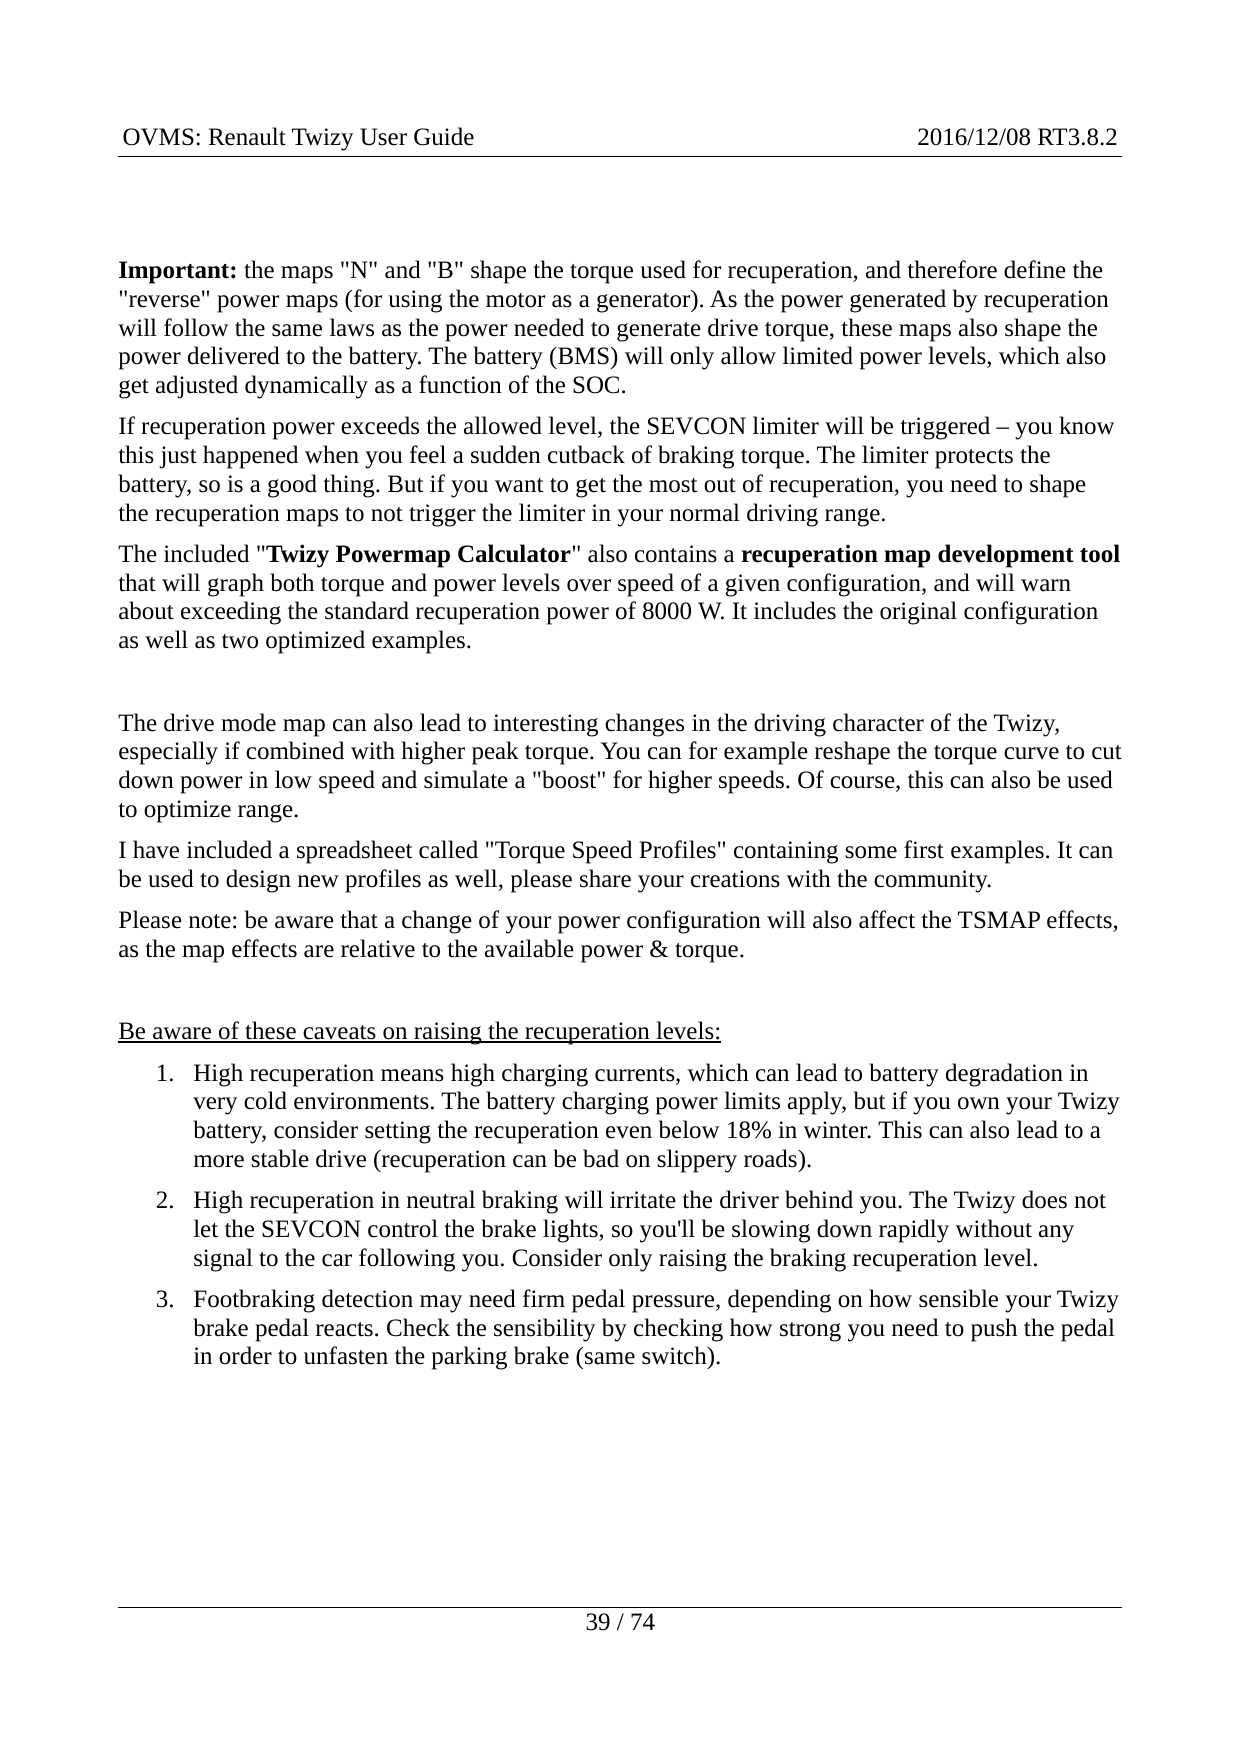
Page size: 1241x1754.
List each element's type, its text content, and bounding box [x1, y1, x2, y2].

text Please note: be aware that a change of your power configuration will also affect the TSMAP effects, as the map effects are relative to the available power & torque. [118, 905, 1122, 963]
text Be aware of these caveats on raising the recuperation levels: [118, 1016, 1122, 1045]
list High recuperation in neutral braking will irritate the driver behind you. The Twizy does not let the SEVCON control the brake lights, so you'll be slowing down rapidly without any signal to the car following you. Consider only raising the braking recuperation level. [156, 1185, 1122, 1271]
text The included "Twizy Powermap Calculator" also contains a recuperation map development tool that will graph both torque and power levels over speed of a given configuration, and will warn about exceeding the standard recuperation power of 8000 W. It includes the original configuration as well as two optimized examples. [118, 539, 1122, 654]
text Important: the maps "N" and "B" shape the torque used for recuperation, and therefore define the "reverse" power maps (for using the motor as a generator). As the power generated by recuperation will follow the same laws as the power needed to generate drive torque, these maps also shape the power delivered to the battery. The battery (BMS) will only allow limited power levels, which also get adjusted dynamically as a function of the SOC. [118, 255, 1122, 399]
text The drive mode map can also lead to interesting changes in the driving character of the Twizy, especially if combined with higher peak torque. You can for example reshape the torque curve to cut down power in low speed and simulate a "boost" for higher speeds. Of course, this can also be used to optimize range. [118, 708, 1122, 823]
list Footbraking detection may need firm pedal pressure, depending on how sensible your Twizy brake pedal reacts. Check the sensibility by checking how strong you need to push the pedal in order to unfasten the parking brake (same switch). [156, 1284, 1122, 1370]
text I have included a spreadsheet called "Torque Speed Profiles" containing some first examples. It can be used to design new profiles as well, please share your creations with the community. [118, 835, 1122, 893]
list High recuperation means high charging currents, which can lead to battery degradation in very cold environments. The battery charging power limits apply, but if you own your Twizy battery, consider setting the recuperation even below 18% in winter. This can also lead to a more stable drive (recuperation can be bad on slippery roads). [156, 1058, 1122, 1173]
text If recuperation power exceeds the allowed level, the SEVCON limiter will be triggered – you know this just happened when you feel a sudden cutback of braking torque. The limiter protects the battery, so is a good thing. But if you want to get the most out of recuperation, you need to shape the recuperation maps to not trigger the limiter in your normal driving range. [118, 411, 1122, 526]
